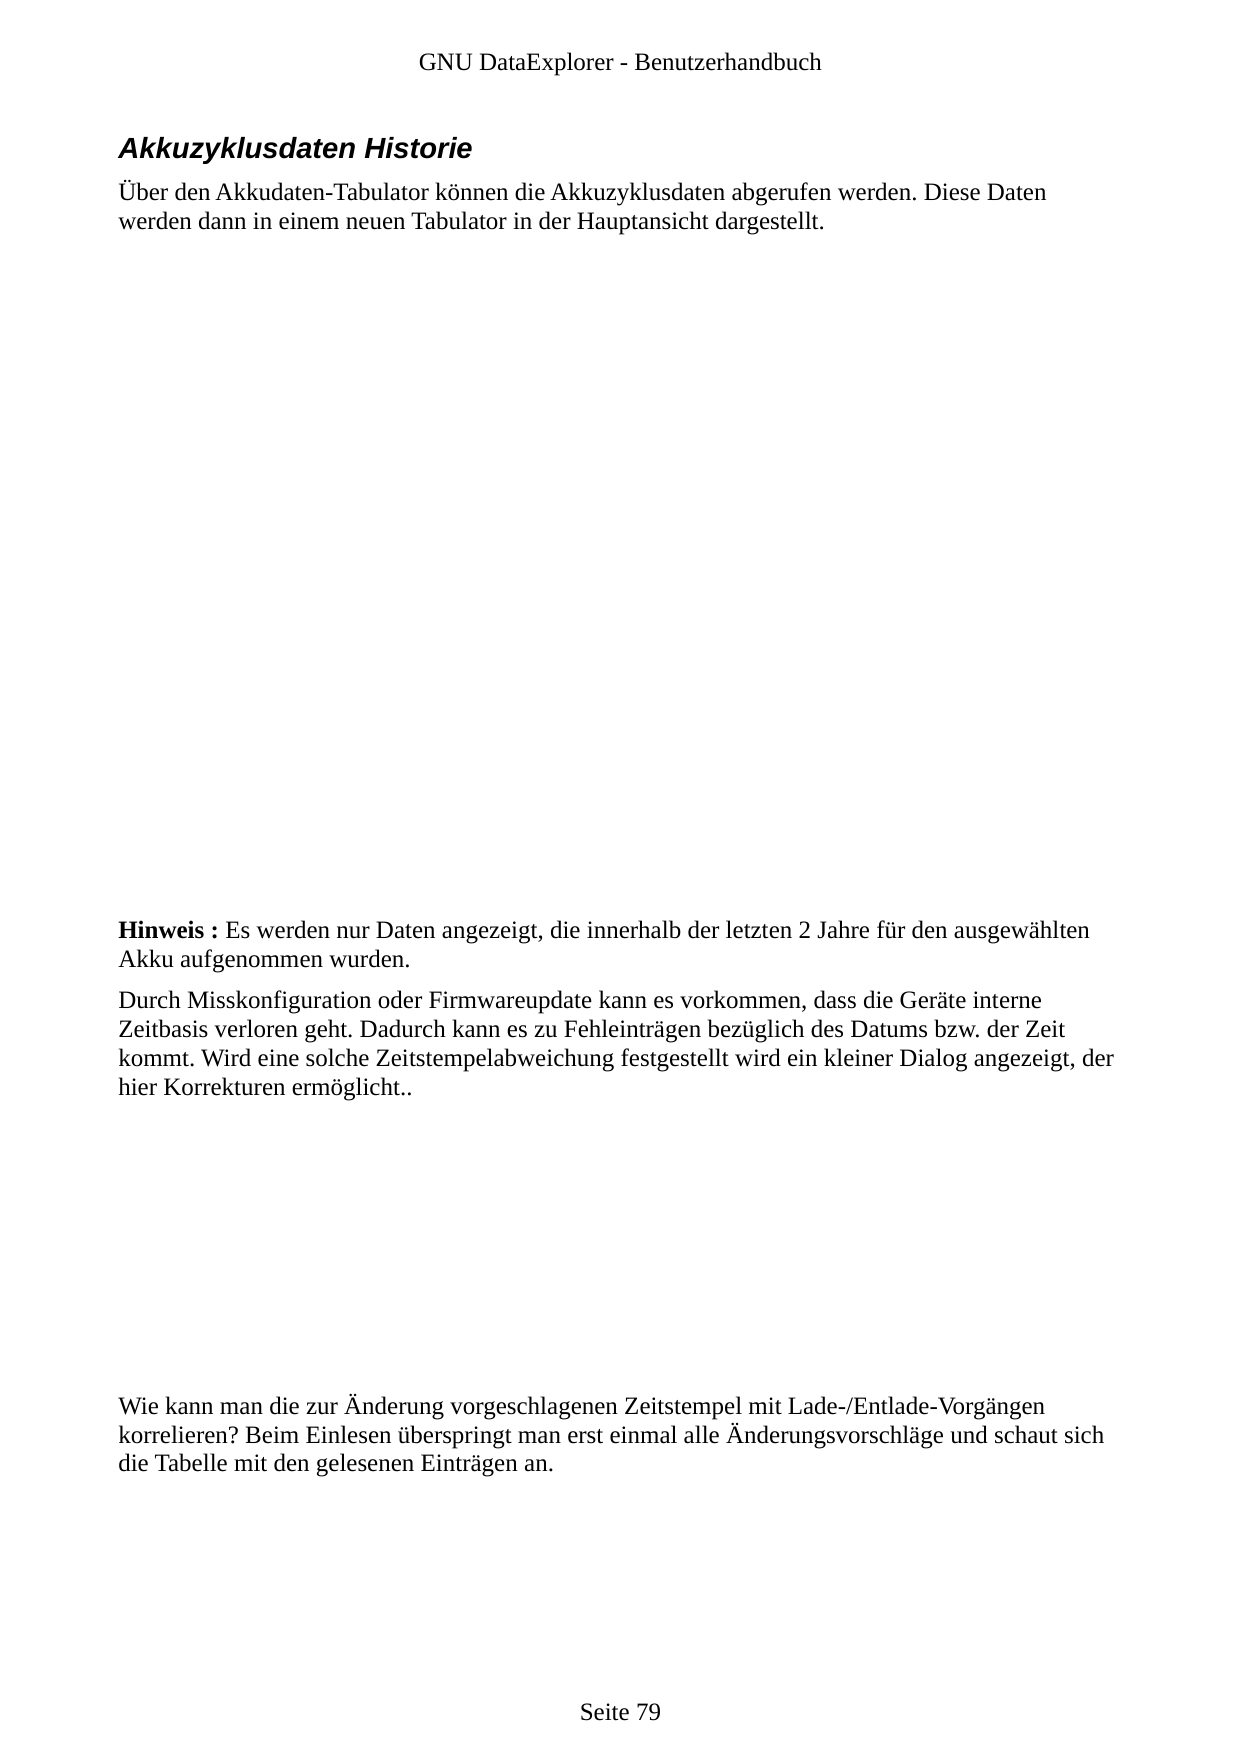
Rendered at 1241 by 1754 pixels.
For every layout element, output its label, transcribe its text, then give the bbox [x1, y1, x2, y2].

text Wie kann man die zur Änderung vorgeschlagenen Zeitstempel mit Lade-/Entlade-Vorgängen korrelieren? Beim Einlesen überspringt man erst einmal alle Änderungsvorschläge und schaut sich die Tabelle mit den gelesenen Einträgen an. [118, 1391, 1122, 1477]
text Über den Akkudaten-Tabulator können die Akkuzyklusdaten abgerufen werden. Diese Daten werden dann in einem neuen Tabulator in der Hauptansicht dargestellt. [118, 177, 1122, 235]
text Hinweis : Es werden nur Daten angezeigt, die innerhalb der letzten 2 Jahre für den ausgewählten Akku aufgenommen wurden. [118, 915, 1122, 973]
text Durch Misskonfiguration oder Firmwareupdate kann es vorkommen, dass die Geräte interne Zeitbasis verloren geht. Dadurch kann es zu Fehleinträgen bezüglich des Datums bzw. der Zeit kommt. Wird eine solche Zeitstempelabweichung festgestellt wird ein kleiner Dialog angezeigt, der hier Korrekturen ermöglicht.. [118, 985, 1122, 1100]
subtitle Akkuzyklusdaten Historie [118, 131, 1122, 165]
